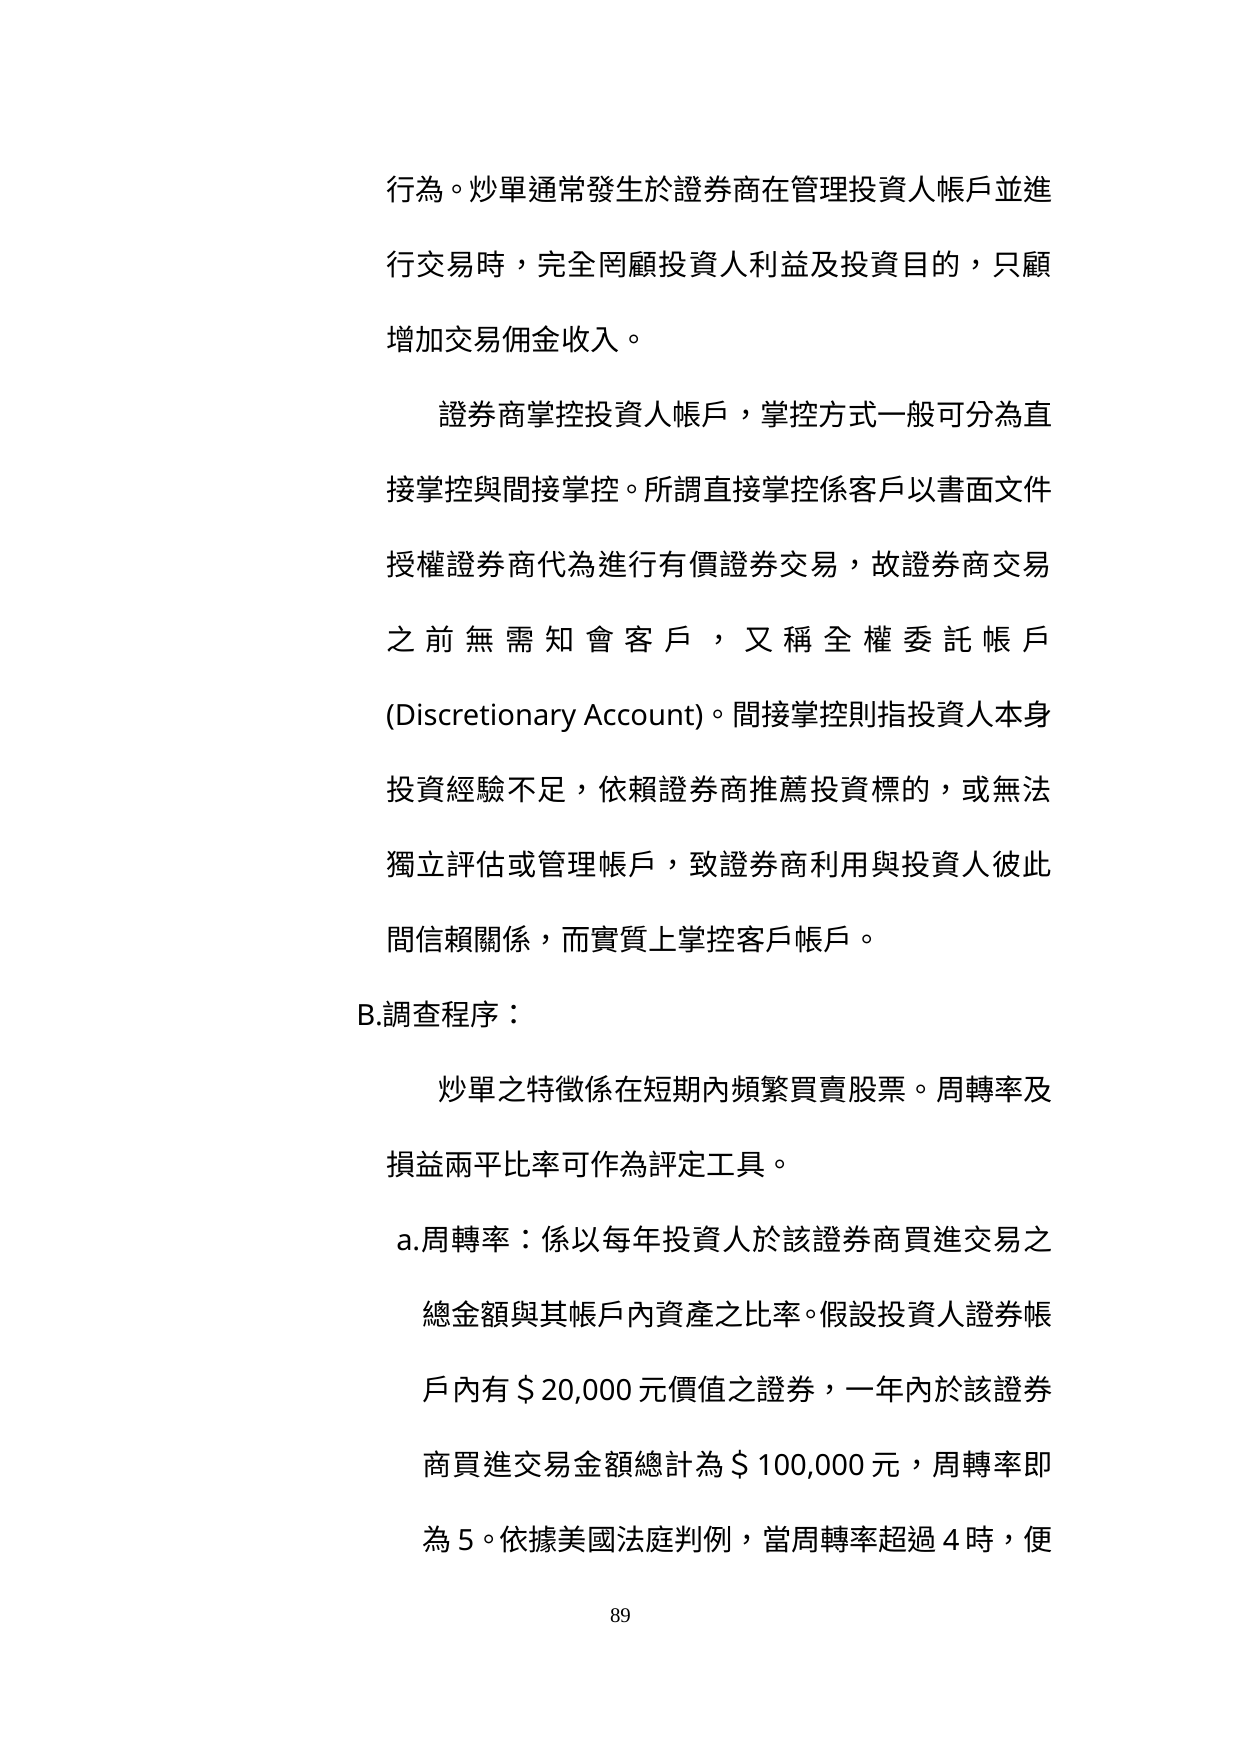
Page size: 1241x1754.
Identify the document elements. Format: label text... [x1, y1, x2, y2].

text B.調查程序： [356, 975, 1053, 1050]
text 行為。炒單通常發生於證券商在管理投資人帳戶並進行交易時，完全罔顧投資人利益及投資目的，只顧增加交易佣金收入。 [386, 150, 1053, 375]
text a.周轉率：係以每年投資人於該證券商買進交易之總金額與其帳戶內資產之比率。假設投資人證券帳戶內有＄20,000元價值之證券，一年內於該證券商買進交易金額總計為＄100,000元，周轉率即為5。依據美國法庭判例，當周轉率超過4時，便 [396, 1200, 1053, 1575]
text 炒單之特徵係在短期內頻繁買賣股票。周轉率及損益兩平比率可作為評定工具。 [386, 1050, 1053, 1200]
text 證券商掌控投資人帳戶，掌控方式一般可分為直接掌控與間接掌控。所謂直接掌控係客戶以書面文件授權證券商代為進行有價證券交易，故證券商交易之前無需知會客戶，又稱全權委託帳戶(Discretionary Account)。間接掌控則指投資人本身投資經驗不足，依賴證券商推薦投資標的，或無法獨立評估或管理帳戶，致證券商利用與投資人彼此間信賴關係，而實質上掌控客戶帳戶。 [386, 375, 1053, 975]
